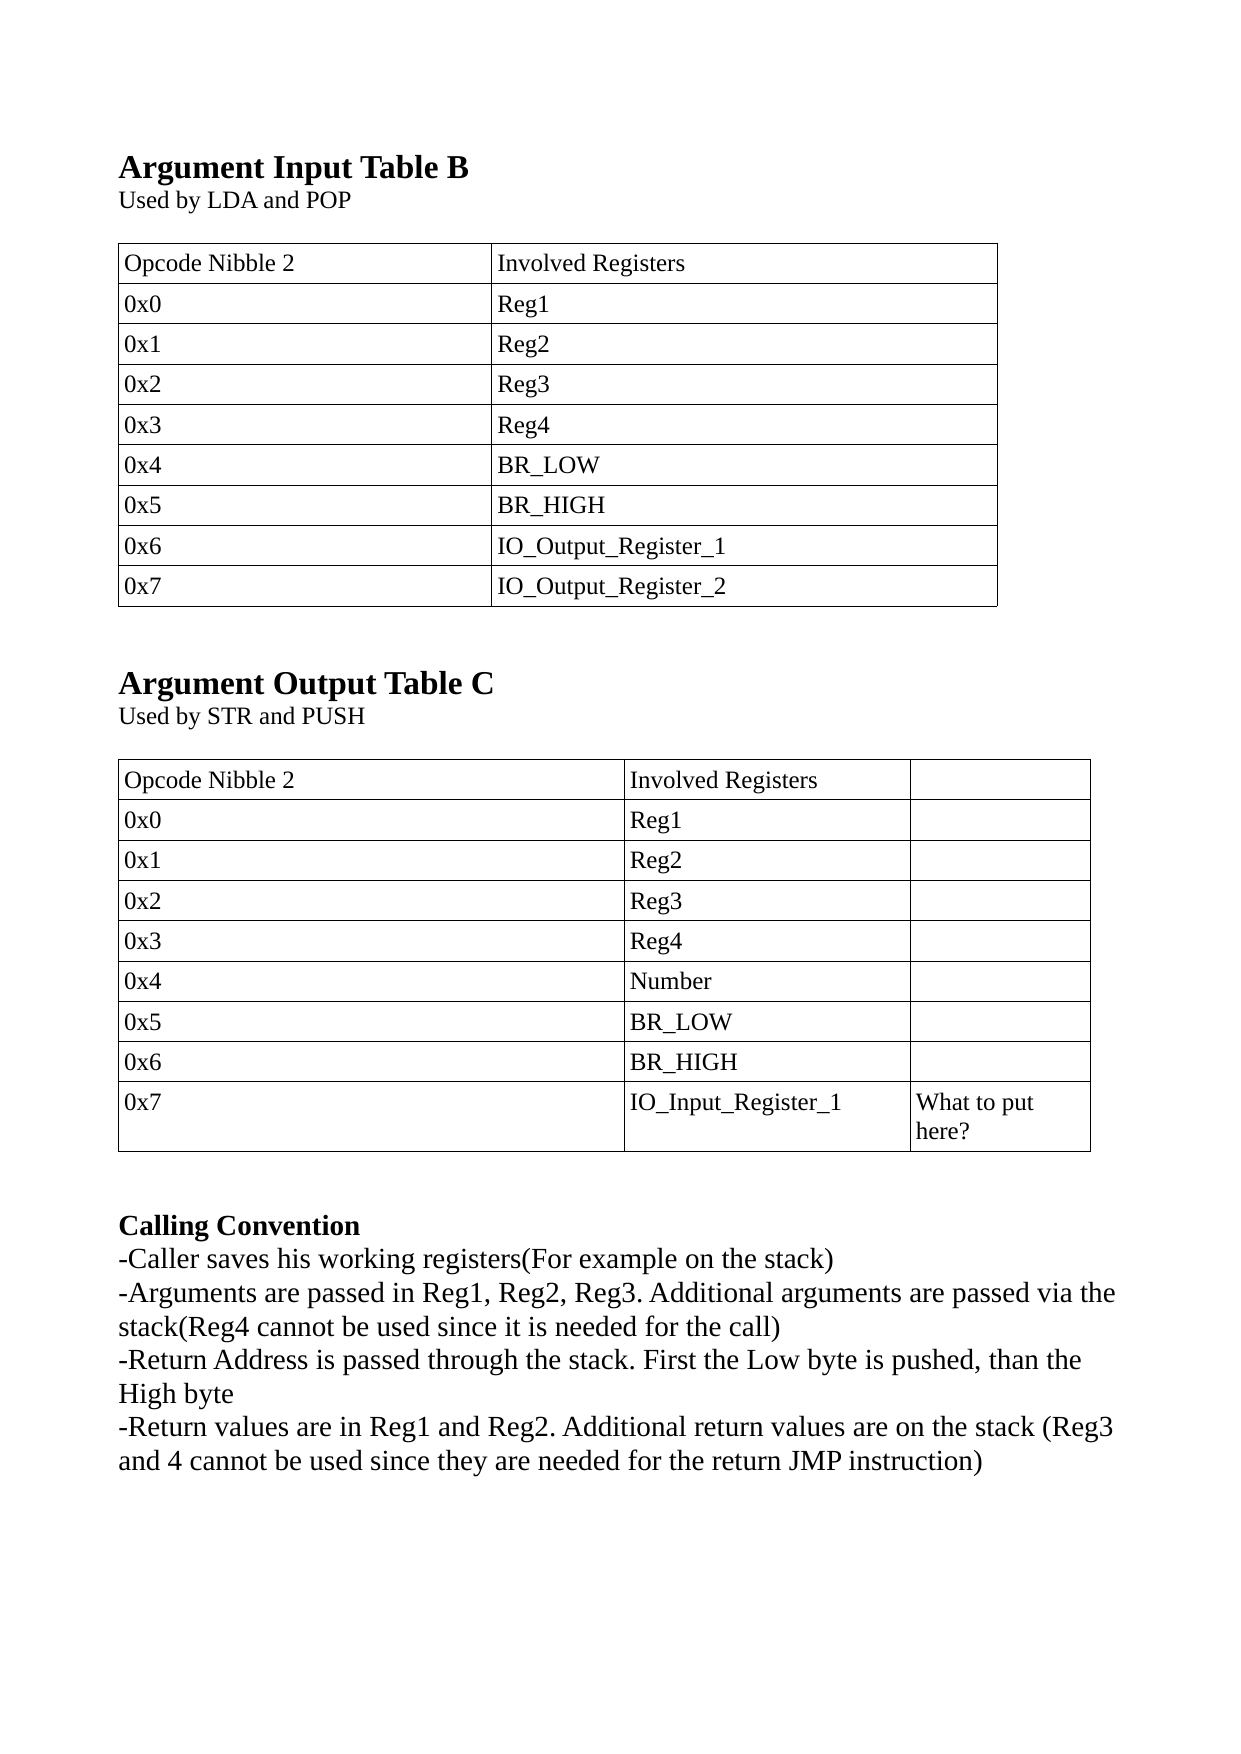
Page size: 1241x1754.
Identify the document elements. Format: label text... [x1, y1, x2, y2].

table_cell Reg3 [625, 881, 910, 920]
text Argument Input Table B [118, 147, 1122, 185]
table_cell Reg2 [625, 841, 910, 880]
table_cell What to put here? [911, 1082, 1090, 1151]
table_cell [911, 1042, 1090, 1081]
table_cell BR_HIGH [492, 486, 997, 525]
table_cell [911, 881, 1090, 920]
table_cell 0x4 [119, 962, 624, 1001]
table_cell 0x3 [119, 405, 491, 444]
table_cell 0x7 [119, 1082, 624, 1151]
table_cell Reg3 [492, 365, 997, 404]
table_header Involved Registers [625, 760, 910, 799]
table_cell BR_LOW [625, 1002, 910, 1041]
table_cell 0x0 [119, 800, 624, 839]
table_cell 0x2 [119, 881, 624, 920]
table_cell 0x5 [119, 486, 491, 525]
table_cell 0x5 [119, 1002, 624, 1041]
text Used by LDA and POP [118, 185, 1122, 214]
table_cell 0x4 [119, 445, 491, 484]
text -Return values are in Reg1 and Reg2. Additional return values are on the stack (Reg3 and 4 cannot be used since they are needed for the return JMP instruction) [118, 1409, 1122, 1476]
table_cell [911, 841, 1090, 880]
table_header Opcode Nibble 2 [119, 244, 491, 283]
table_cell BR_LOW [492, 445, 997, 484]
table_cell 0x0 [119, 284, 491, 323]
table_cell 0x6 [119, 1042, 624, 1081]
text -Return Address is passed through the stack. First the Low byte is pushed, than the High byte [118, 1342, 1122, 1409]
table_cell 0x1 [119, 324, 491, 364]
text -Caller saves his working registers(For example on the stack) [118, 1242, 1122, 1275]
table_cell 0x6 [119, 526, 491, 565]
table_cell [911, 1002, 1090, 1041]
table_header [911, 760, 1090, 799]
table_cell Reg4 [492, 405, 997, 444]
text Used by STR and PUSH [118, 701, 1122, 730]
table_cell IO_Output_Register_1 [492, 526, 997, 565]
table_cell [911, 921, 1090, 961]
table_cell 0x3 [119, 921, 624, 961]
text Argument Output Table C [118, 663, 1122, 701]
table_cell [911, 800, 1090, 839]
table_cell Reg2 [492, 324, 997, 364]
table_header Involved Registers [492, 244, 997, 283]
table_cell 0x7 [119, 566, 491, 606]
table_cell BR_HIGH [625, 1042, 910, 1081]
table_cell Number [625, 962, 910, 1001]
table_cell IO_Input_Register_1 [625, 1082, 910, 1151]
text -Arguments are passed in Reg1, Reg2, Reg3. Additional arguments are passed via the stack(Reg4 cannot be used since it is needed for the call) [118, 1275, 1122, 1342]
table_cell 0x2 [119, 365, 491, 404]
table_cell Reg1 [625, 800, 910, 839]
table_cell Reg4 [625, 921, 910, 961]
table_header Opcode Nibble 2 [119, 760, 624, 799]
table_cell 0x1 [119, 841, 624, 880]
table_cell [911, 962, 1090, 1001]
text Calling Convention [118, 1208, 1122, 1242]
table_cell IO_Output_Register_2 [492, 566, 997, 606]
table_cell Reg1 [492, 284, 997, 323]
